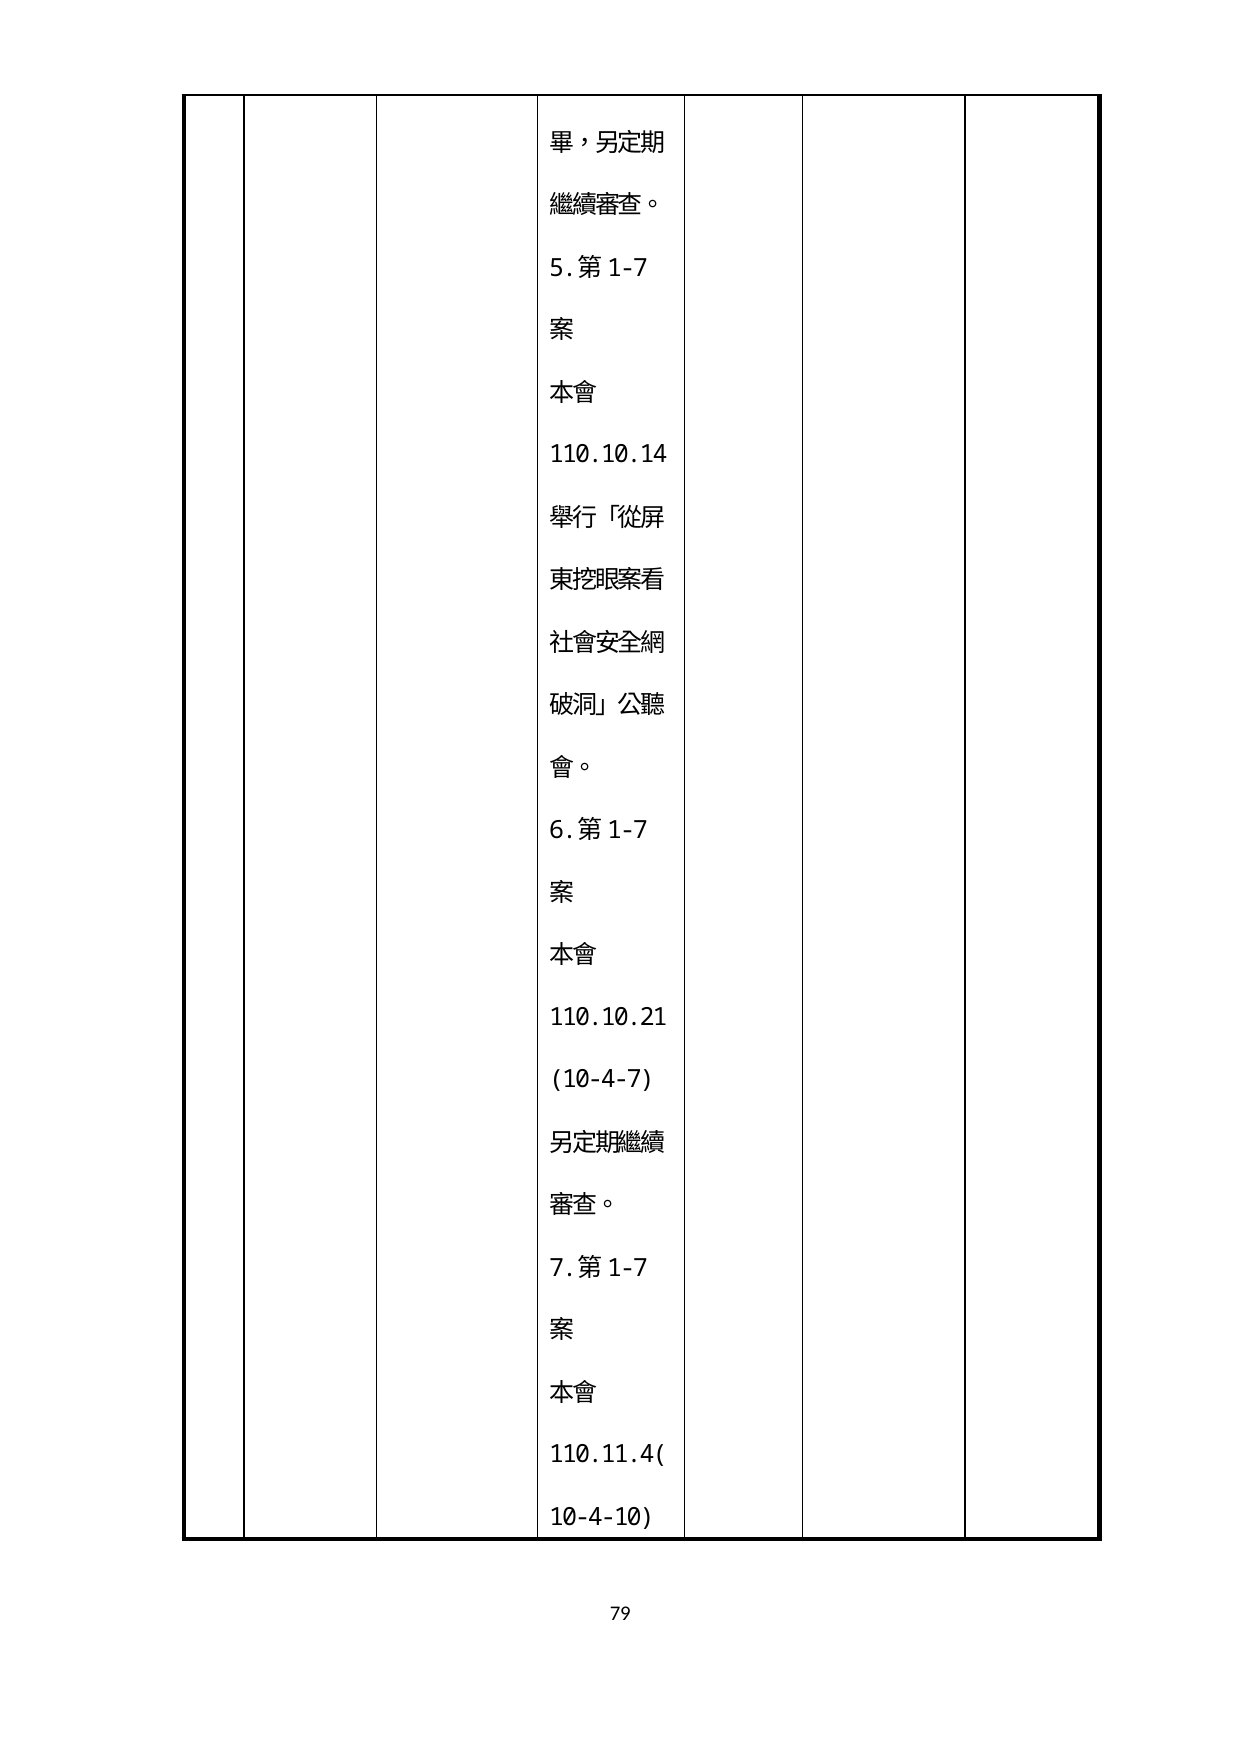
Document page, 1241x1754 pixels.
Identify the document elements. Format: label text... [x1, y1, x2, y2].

table_cell [186, 96, 243, 1536]
table_cell [245, 96, 376, 1536]
table_cell 畢，另定期繼續審查。 5.第1-7案 本會110.10.14舉行「從屏東挖眼案看社會安全網破洞」公聽會。 6.第1-7案 本會110.10.21(10-4-7)另定期繼續審查。 7.第1-7案 本會110.11.4(10-4-10) [538, 96, 684, 1536]
table_cell [377, 96, 537, 1536]
table_cell [966, 96, 1097, 1536]
table_cell [803, 96, 964, 1536]
table_cell [685, 96, 802, 1536]
